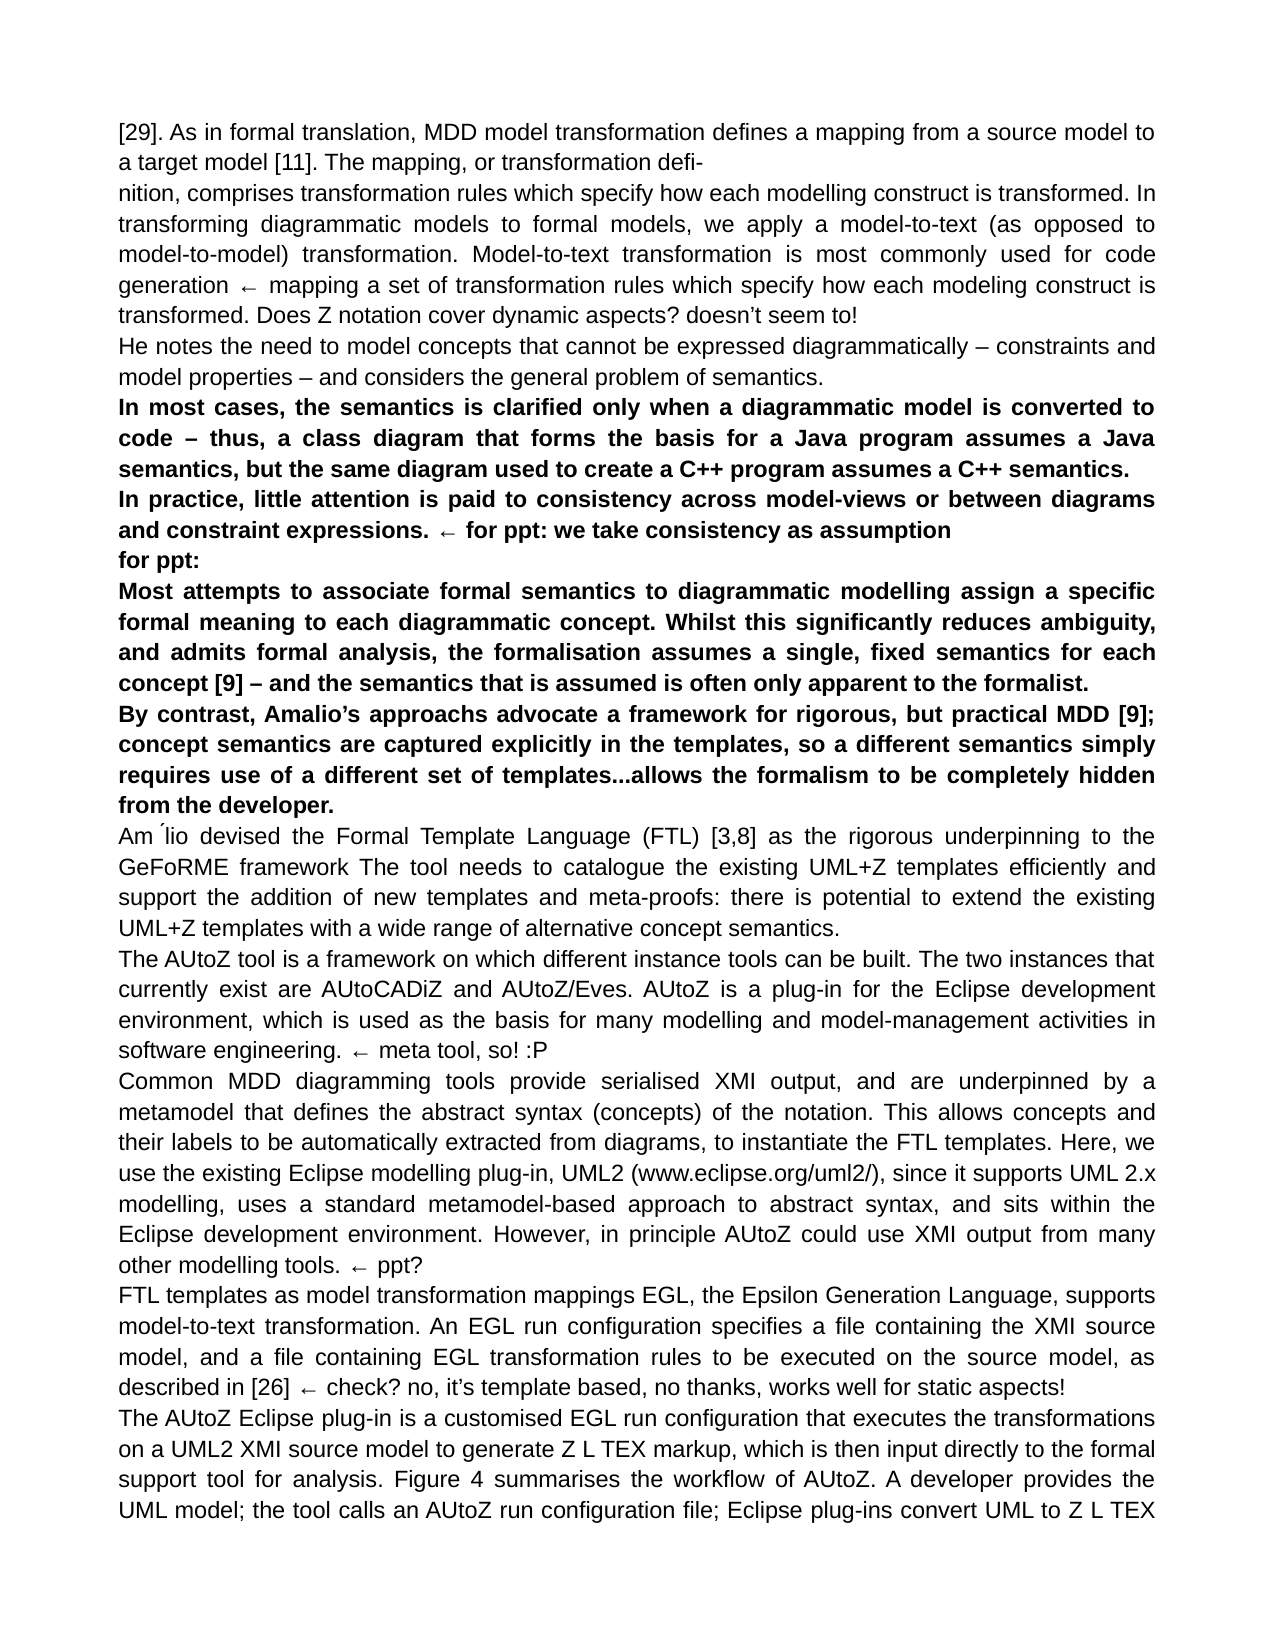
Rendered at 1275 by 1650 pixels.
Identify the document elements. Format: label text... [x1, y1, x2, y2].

text for ppt: [118, 547, 1157, 574]
text In most cases, the semantics is clarified only when a diagrammatic model is converted to code – thus, a class diagram that forms the basis for a Java program assumes a Java semantics, but the same diagram used to create a C++ program assumes a C++ semantics. [118, 394, 1157, 482]
text [29]. As in formal translation, MDD model transformation defines a mapping from a source model to a target model [11]. The mapping, or transformation defi- [118, 118, 1157, 176]
text The AUtoZ Eclipse plug-in is a customised EGL run configuration that executes the transformations on a UML2 XMI source model to generate Z L TEX markup, which is then input directly to the formal support tool for analysis. Figure 4 summarises the workflow of AUtoZ. A developer provides the UML model; the tool calls an AUtoZ run configuration file; Eclipse plug-ins convert UML to Z L TEX [118, 1404, 1157, 1523]
text FTL templates as model transformation mappings EGL, the Epsilon Generation Language, supports model-to-text transformation. An EGL run configuration specifies a file containing the XMI source model, and a file containing EGL transformation rules to be executed on the source model, as described in [26] ← check? no, it’s template based, no thanks, works well for static aspects! [118, 1282, 1157, 1401]
text In practice, little attention is paid to consistency across model-views or between diagrams and constraint expressions. ← for ppt: we take consistency as assumption [118, 486, 1157, 543]
text Most attempts to associate formal semantics to diagrammatic modelling assign a specific formal meaning to each diagrammatic concept. Whilst this significantly reduces ambiguity, and admits formal analysis, the formalisation assumes a single, fixed semantics for each concept [9] – and the semantics that is assumed is often only apparent to the formalist. [118, 577, 1157, 696]
text He notes the need to model concepts that cannot be expressed diagrammatically – constraints and model properties – and considers the general problem of semantics. [118, 332, 1157, 390]
text Am ́lio devised the Formal Template Language (FTL) [3,8] as the rigorous underpinning to the GeFoRME framework The tool needs to catalogue the existing UML+Z templates efficiently and support the addition of new templates and meta-proofs: there is potential to extend the existing UML+Z templates with a wide range of alternative concept semantics. [118, 822, 1157, 941]
text nition, comprises transformation rules which specify how each modelling construct is transformed. In transforming diagrammatic models to formal models, we apply a model-to-text (as opposed to model-to-model) transformation. Model-to-text transformation is most commonly used for code generation ← mapping a set of transformation rules which specify how each modeling construct is transformed. Does Z notation cover dynamic aspects? doesn’t seem to! [118, 179, 1157, 329]
text By contrast, Amalio’s approachs advocate a framework for rigorous, but practical MDD [9]; concept semantics are captured explicitly in the templates, so a different semantics simply requires use of a different set of templates...allows the formalism to be completely hidden from the developer. [118, 700, 1157, 819]
text The AUtoZ tool is a framework on which different instance tools can be built. The two instances that currently exist are AUtoCADiZ and AUtoZ/Eves. AUtoZ is a plug-in for the Eclipse development environment, which is used as the basis for many modelling and model-management activities in software engineering. ← meta tool, so! :P [118, 945, 1157, 1064]
text Common MDD diagramming tools provide serialised XMI output, and are underpinned by a metamodel that defines the abstract syntax (concepts) of the notation. This allows concepts and their labels to be automatically extracted from diagrams, to instantiate the FTL templates. Here, we use the existing Eclipse modelling plug-in, UML2 (www.eclipse.org/uml2/), since it supports UML 2.x modelling, uses a standard metamodel-based approach to abstract syntax, and sits within the Eclipse development environment. However, in principle AUtoZ could use XMI output from many other modelling tools. ← ppt? [118, 1067, 1157, 1278]
